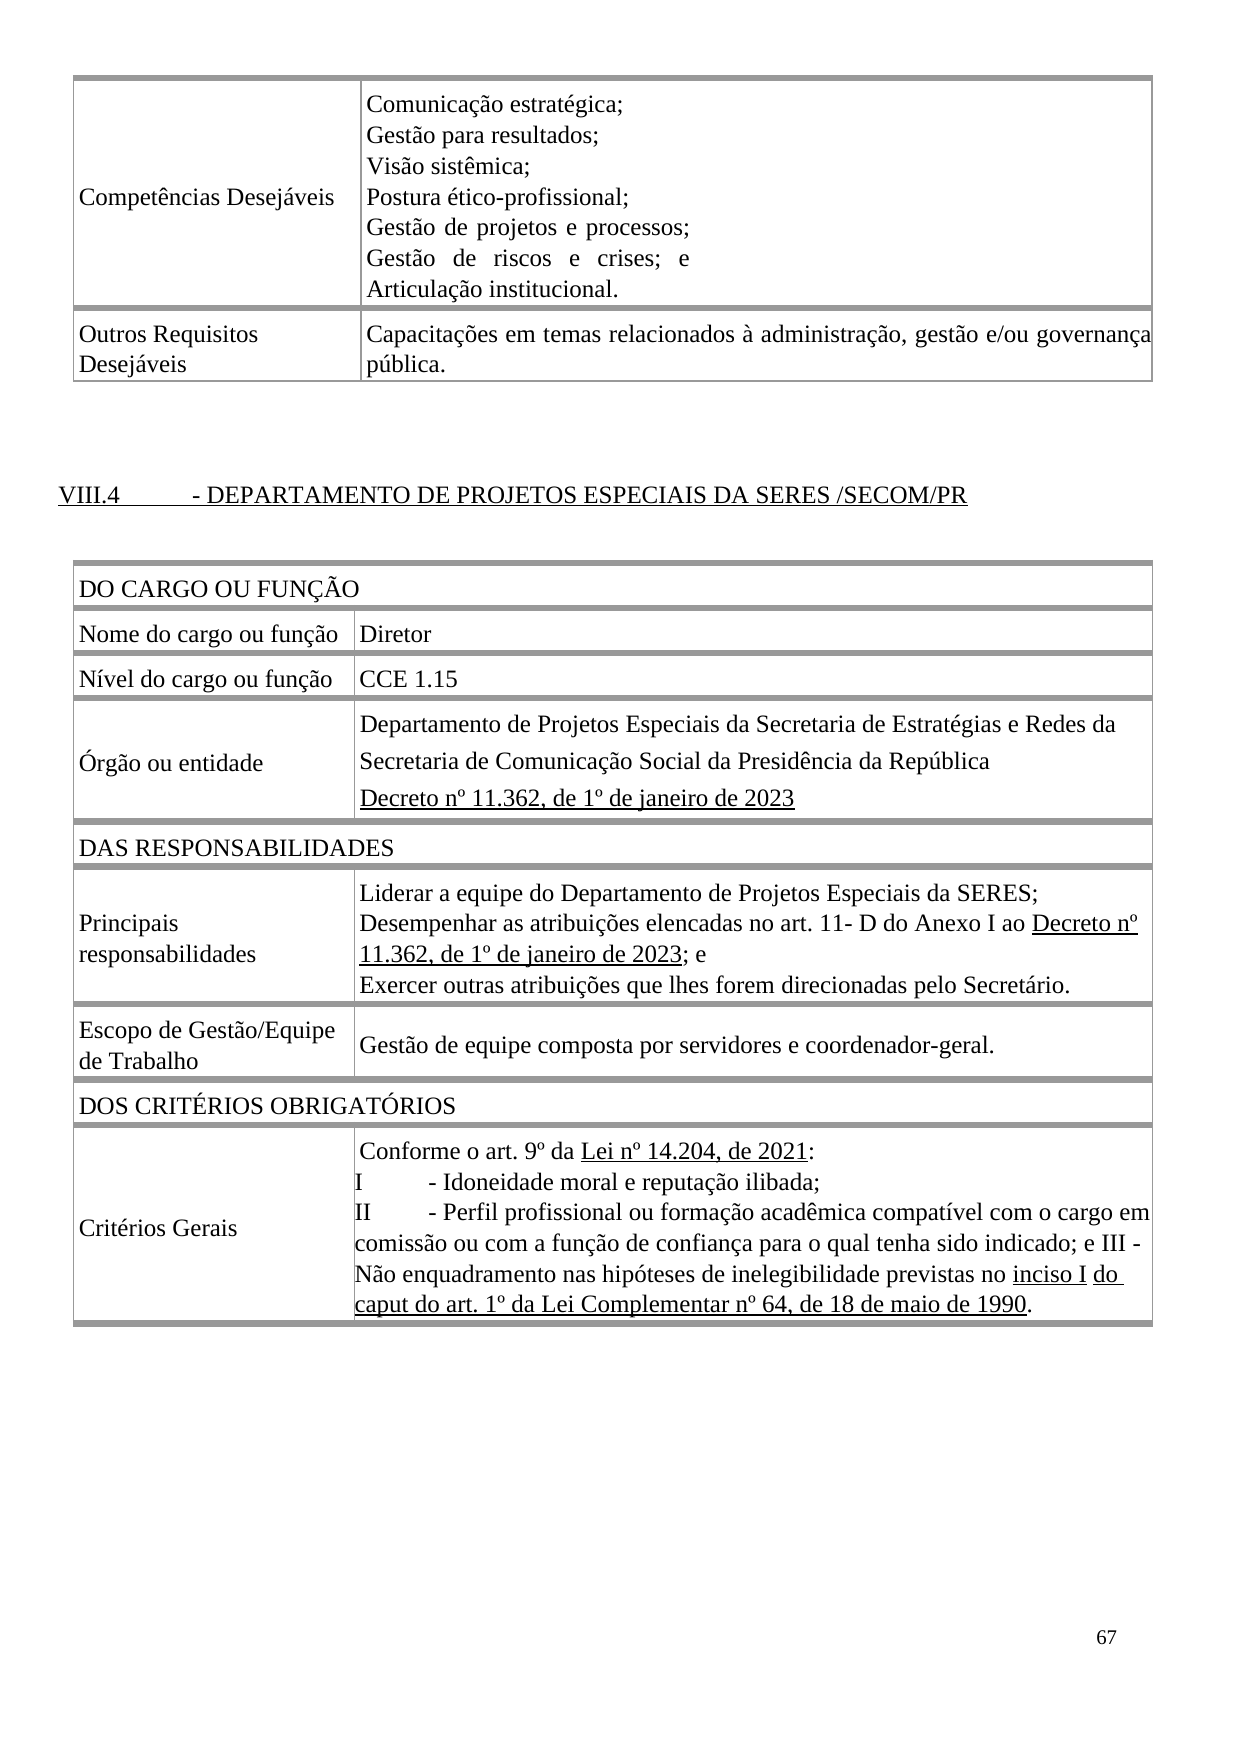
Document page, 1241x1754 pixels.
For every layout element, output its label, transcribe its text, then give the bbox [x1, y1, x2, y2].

table_cell Liderar a equipe do Departamento de Projetos Especiais da SERES; Desempenhar as atribuições elencadas no art. 11- D do Anexo I ao Decreto nº 11.362, de 1º de janeiro de 2023; e Exercer outras atribuições que lhes forem direcionadas pelo Secretário. [355, 870, 1152, 1001]
table_cell Escopo de Gestão/Equipe de Trabalho [74, 1007, 354, 1076]
list - DEPARTAMENTO DE PROJETOS ESPECIAIS DA SERES /SECOM/PR [58, 480, 1136, 508]
table_cell Capacitações em temas relacionados à administração, gestão e/ou governança pública. [362, 311, 1151, 380]
table_cell Competências Desejáveis [74, 81, 360, 304]
table_header DO CARGO OU FUNÇÃO [74, 566, 1152, 605]
table_cell Departamento de Projetos Especiais da Secretaria de Estratégias e Redes da Secretaria de Comunicação Social da Presidência da República Decreto nº 11.362, de 1º de janeiro de 2023 [355, 701, 1152, 818]
table_cell DAS RESPONSABILIDADES [74, 825, 1152, 863]
table_cell Principais responsabilidades [74, 870, 354, 1001]
table_cell Diretor [355, 611, 1152, 650]
table_cell DOS CRITÉRIOS OBRIGATÓRIOS [74, 1083, 1152, 1122]
table_cell Comunicação estratégica; Gestão para resultados; Visão sistêmica; Postura ético-profissional; Gestão de projetos e processos; Gestão de riscos e crises; e Articulação institucional. [362, 81, 1151, 304]
table_cell Nível do cargo ou função [74, 656, 354, 695]
table_cell Outros Requisitos Desejáveis [74, 311, 360, 380]
table_cell Conforme o art. 9º da Lei nº 14.204, de 2021: - Idoneidade moral e reputação ilibada; - Perfil profissional ou formação acadêmica compatível com o cargo em comissão ou com a função de confiança para o qual tenha sido indicado; e III - Não enquadramento nas hipóteses de inelegibilidade previstas no inciso I do caput do art. 1º da Lei Complementar nº 64, de 18 de maio de 1990. [355, 1128, 1152, 1320]
table_cell CCE 1.15 [355, 656, 1152, 695]
table_cell Nome do cargo ou função [74, 611, 354, 650]
table_cell Gestão de equipe composta por servidores e coordenador-geral. [355, 1007, 1152, 1076]
table_cell Órgão ou entidade [74, 701, 354, 818]
table_cell Critérios Gerais [74, 1128, 354, 1320]
